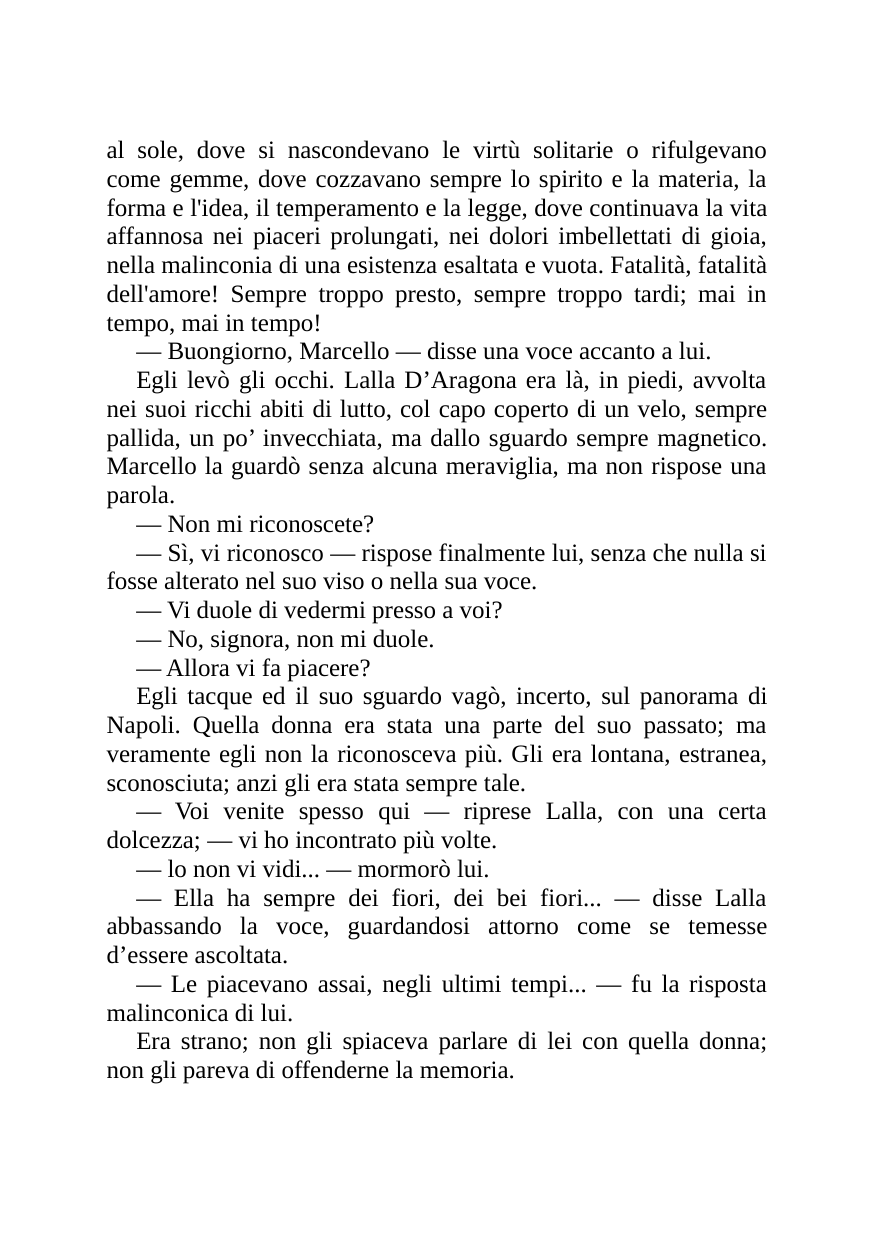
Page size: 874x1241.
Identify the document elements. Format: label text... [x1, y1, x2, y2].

text — lo non vi vidi... — mormorò lui. [106, 854, 768, 883]
text — Le piacevano assai, negli ultimi tempi... — fu la risposta malinconica di lui. [106, 969, 768, 1026]
text — Allora vi fa piacere? [106, 653, 768, 681]
text — Non mi riconoscete? [106, 509, 768, 538]
text — Sì, vi riconosco — rispose finalmente lui, senza che nulla si fosse alterato nel suo viso o nella sua voce. [106, 538, 768, 595]
text — Vi duole di vedermi presso a voi? [106, 595, 768, 624]
text al sole, dove si nascondevano le virtù solitarie o rifulgevano come gemme, dove cozzavano sempre lo spirito e la materia, la forma e l'idea, il temperamento e la legge, dove continuava la vita affannosa nei piaceri prolungati, nei dolori imbellettati di gioia, nella malinconia di una esistenza esaltata e vuota. Fatalità, fatalità dell'amore! Sempre troppo presto, sempre troppo tardi; mai in tempo, mai in tempo! [106, 135, 768, 336]
text — Ella ha sempre dei fiori, dei bei fiori... — disse Lalla abbassando la voce, guardandosi attorno come se temesse d’essere ascoltata. [106, 883, 768, 969]
text Era strano; non gli spiaceva parlare di lei con quella donna; non gli pareva di offenderne la memoria. [106, 1026, 768, 1084]
text — Voi venite spesso qui — riprese Lalla, con una certa dolcezza; — vi ho incontrato più volte. [106, 796, 768, 854]
text Egli levò gli occhi. Lalla D’Aragona era là, in piedi, avvolta nei suoi ricchi abiti di lutto, col capo coperto di un velo, sempre pallida, un po’ invecchiata, ma dallo sguardo sempre magnetico. Marcello la guardò senza alcuna meraviglia, ma non rispose una parola. [106, 365, 768, 509]
text — No, signora, non mi duole. [106, 624, 768, 653]
text — Buongiorno, Marcello — disse una voce accanto a lui. [106, 336, 768, 365]
text Egli tacque ed il suo sguardo vagò, incerto, sul panorama di Napoli. Quella donna era stata una parte del suo passato; ma veramente egli non la riconosceva più. Gli era lontana, estranea, sconosciuta; anzi gli era stata sempre tale. [106, 681, 768, 796]
